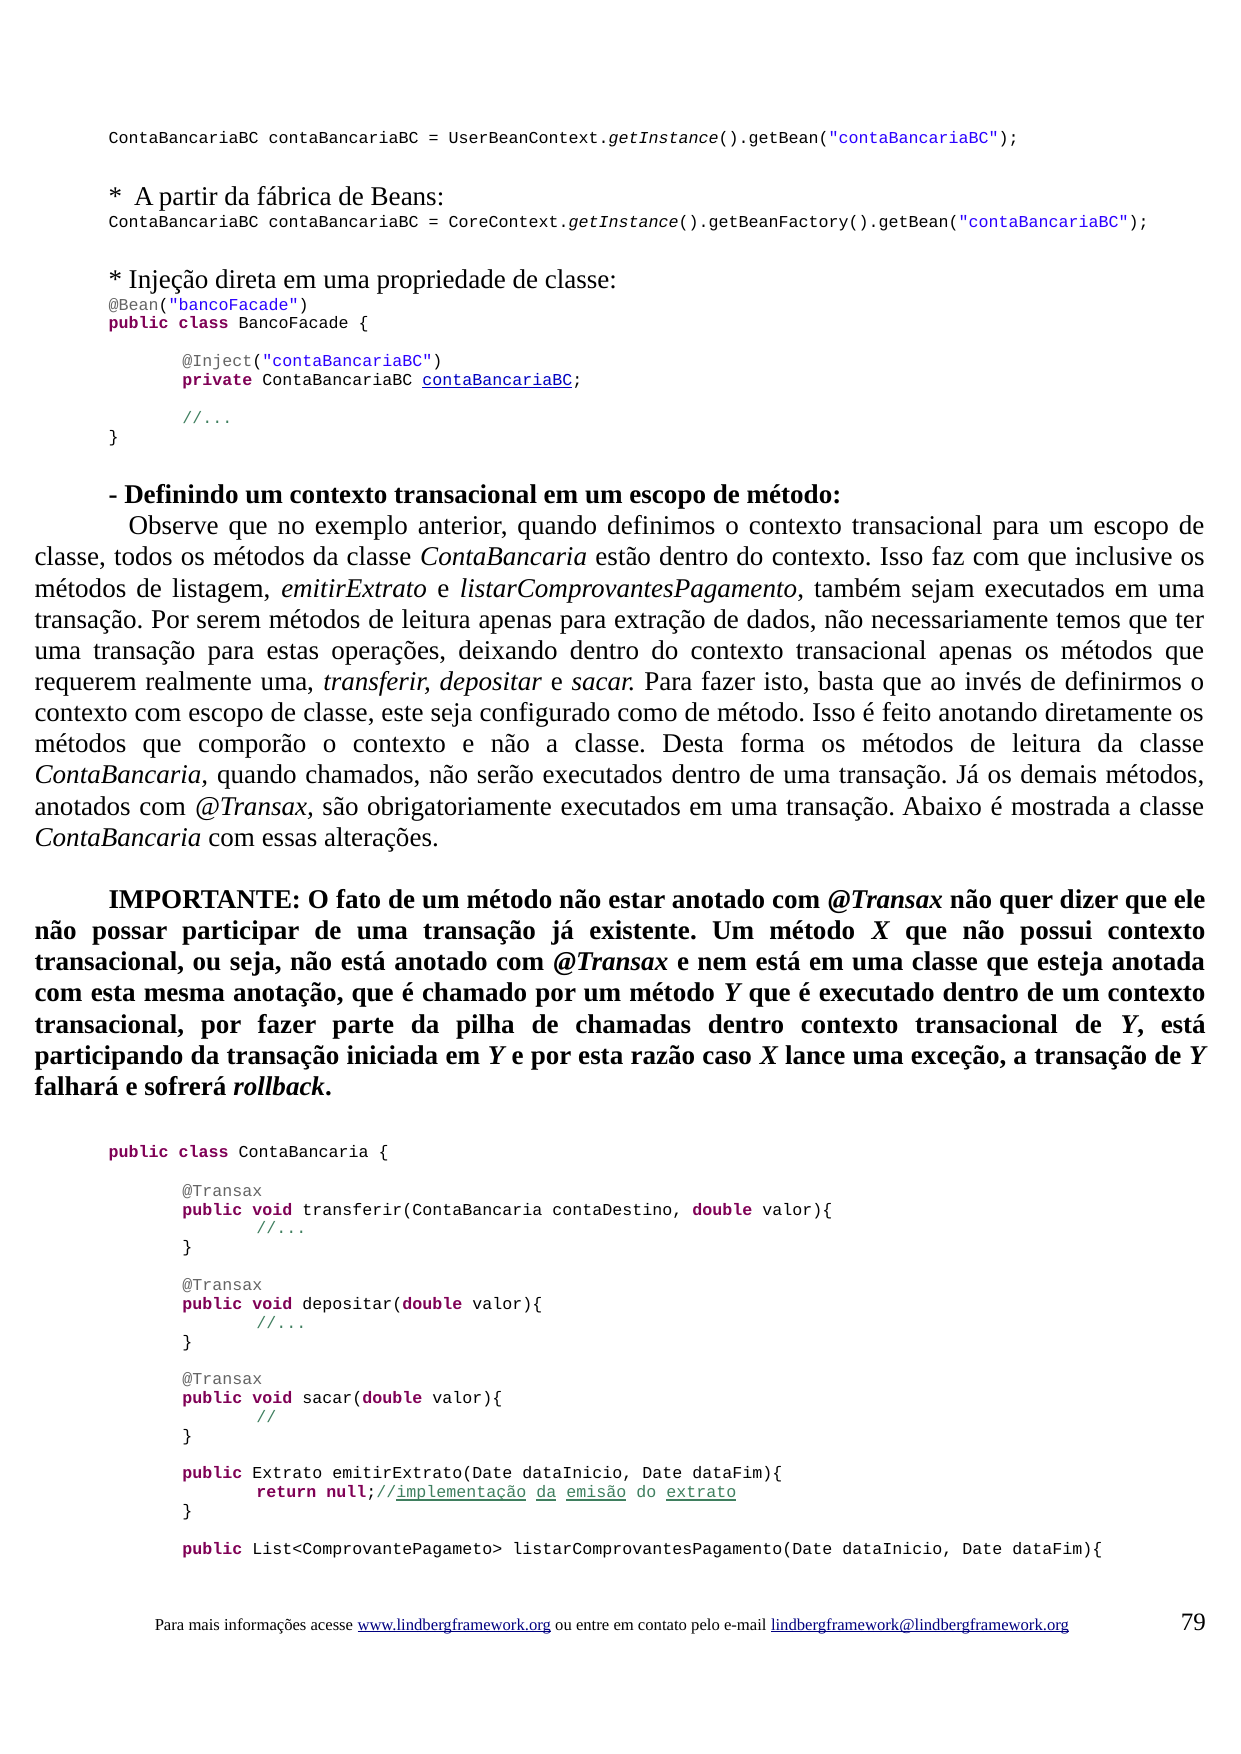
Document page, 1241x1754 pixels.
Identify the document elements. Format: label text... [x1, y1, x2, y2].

text public class BancoFacade { [34, 315, 1206, 334]
text } [34, 428, 1206, 447]
text } [34, 1239, 1206, 1258]
text @Transax [34, 1182, 1206, 1201]
text @Transax [34, 1277, 1206, 1295]
text Observe que no exemplo anterior, quando definimos o contexto transacional para um escopo de classe, todos os métodos da classe ContaBancaria estão dentro do contexto. Isso faz com que inclusive os métodos de listagem, emitirExtrato e listarComprovantesPagamento, também sejam executados em uma transação. Por serem métodos de leitura apenas para extração de dados, não necessariamente temos que ter uma transação para estas operações, deixando dentro do contexto transacional apenas os métodos que requerem realmente uma, transferir, depositar e sacar. Para fazer isto, basta que ao invés de definirmos o contexto com escopo de classe, este seja configurado como de método. Isso é feito anotando diretamente os métodos que comporão o contexto e não a classe. Desta forma os métodos de leitura da classe ContaBancaria, quando chamados, não serão executados dentro de uma transação. Já os demais métodos, anotados com @Transax, são obrigatoriamente executados em uma transação. Abaixo é mostrada a classe ContaBancaria com essas alterações. [34, 509, 1206, 852]
text @Transax [34, 1371, 1206, 1390]
text ContaBancariaBC contaBancariaBC = CoreContext.getInstance().getBeanFactory().getBean("contaBancariaBC"); [34, 212, 1206, 232]
text public void transferir(ContaBancaria contaDestino, double valor){ [34, 1201, 1206, 1220]
text * A partir da fábrica de Beans: [34, 180, 1206, 212]
text public void sacar(double valor){ [34, 1390, 1206, 1408]
text } [34, 1503, 1206, 1522]
text @Bean("bancoFacade") [34, 294, 1206, 315]
text //... [34, 409, 1206, 428]
text IMPORTANTE: O fato de um método não estar anotado com @Transax não quer dizer que ele não possar participar de uma transação já existente. Um método X que não possui contexto transacional, ou seja, não está anotado com @Transax e nem está em uma classe que esteja anotada com esta mesma anotação, que é chamado por um método Y que é executado dentro de um contexto transacional, por fazer parte da pilha de chamadas dentro contexto transacional de Y, está participando da transação iniciada em Y e por esta razão caso X lance uma exceção, a transação de Y falhará e sofrerá rollback. [34, 883, 1206, 1101]
text ContaBancariaBC contaBancariaBC = UserBeanContext.getInstance().getBean("contaBancariaBC"); [34, 118, 1206, 149]
text * Injeção direta em uma propriedade de classe: [34, 263, 1206, 294]
text public class ContaBancaria { [34, 1132, 1206, 1163]
text } [34, 1427, 1206, 1446]
text public List<ComprovantePagameto> listarComprovantesPagamento(Date dataInicio, Date dataFim){ [34, 1541, 1206, 1559]
text public Extrato emitirExtrato(Date dataInicio, Date dataFim){ [34, 1465, 1206, 1484]
text return null;//implementação da emisão do extrato [34, 1484, 1206, 1503]
text } [34, 1333, 1206, 1352]
text // [34, 1408, 1206, 1427]
text - Definindo um contexto transacional em um escopo de método: [34, 478, 1206, 509]
text public void depositar(double valor){ [34, 1295, 1206, 1314]
text private ContaBancariaBC contaBancariaBC; [34, 372, 1206, 391]
text @Inject("contaBancariaBC") [34, 353, 1206, 372]
text //... [34, 1314, 1206, 1333]
text //... [34, 1220, 1206, 1239]
